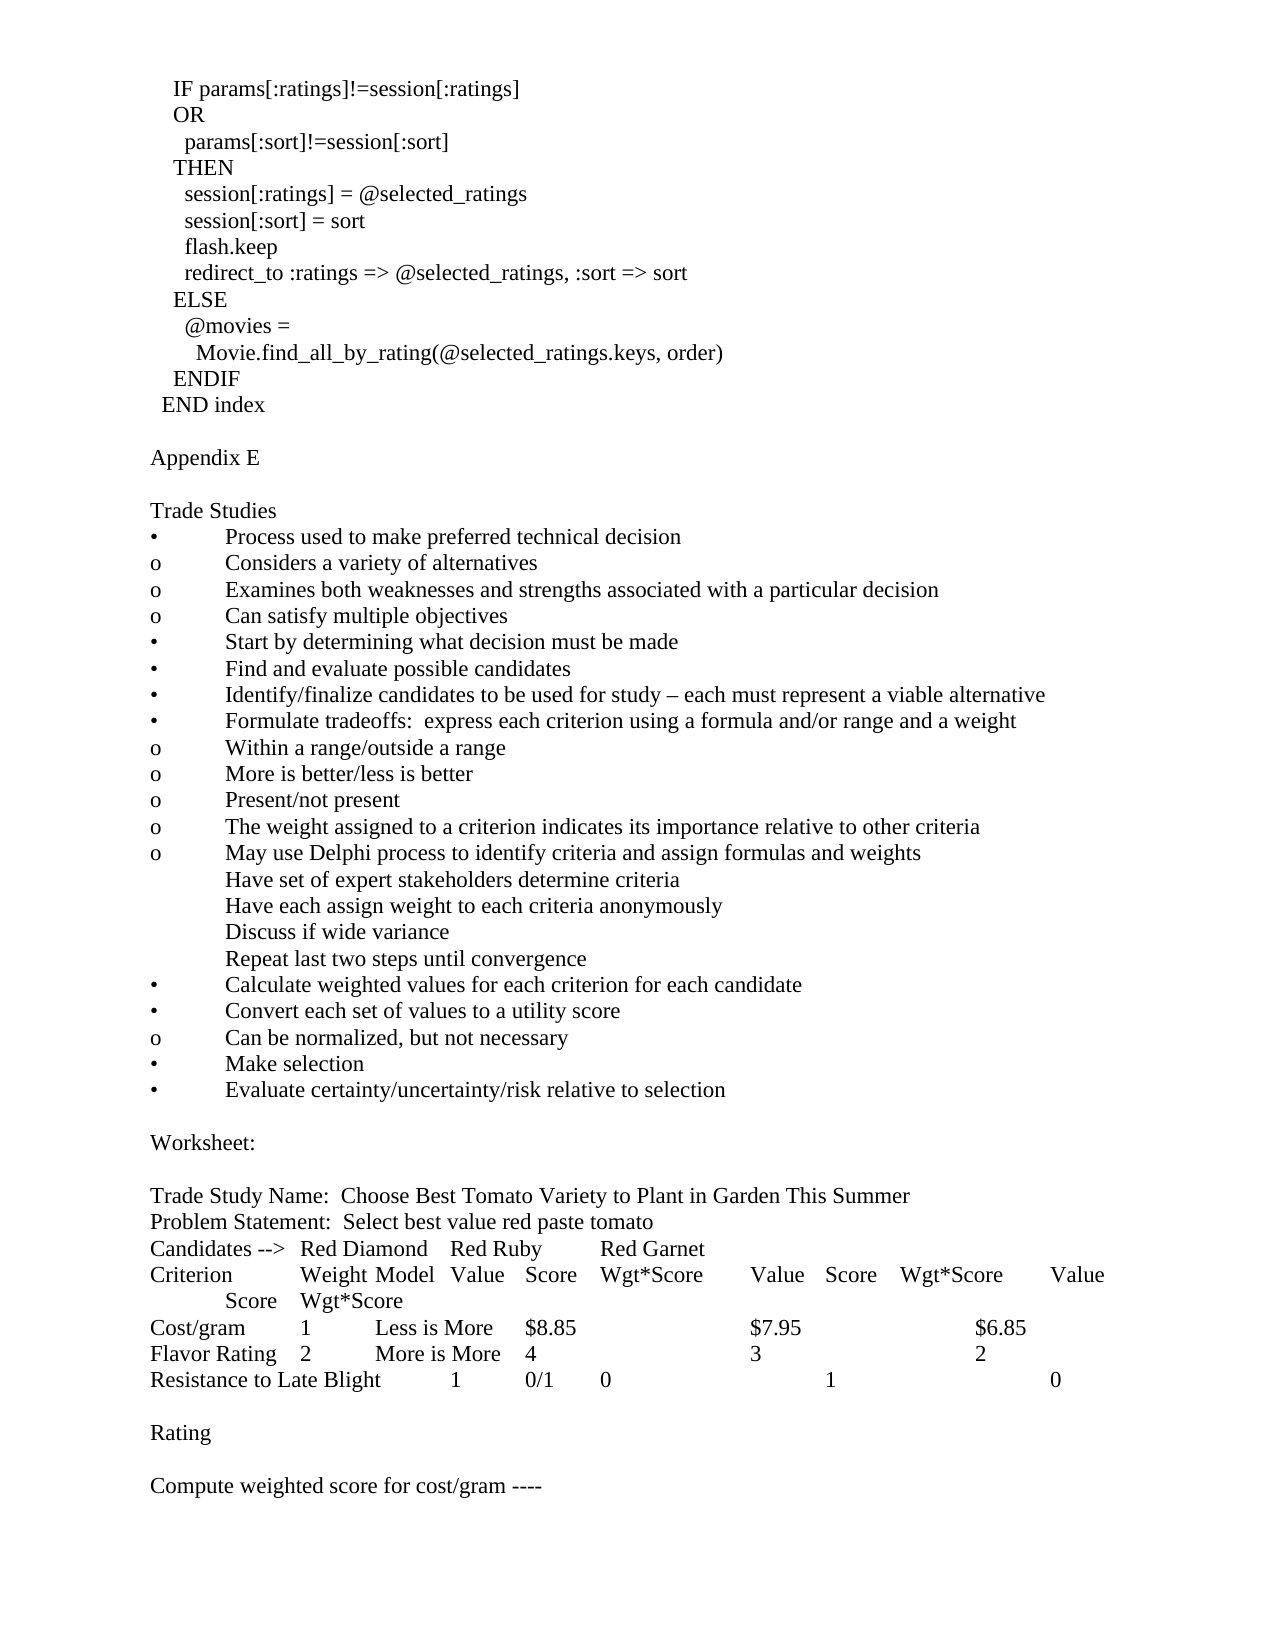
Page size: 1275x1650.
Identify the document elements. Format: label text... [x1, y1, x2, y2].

text • Calculate weighted values for each criterion for each candidate [150, 971, 1125, 997]
text Flavor Rating 2 More is More 4 3 2 [150, 1340, 1125, 1366]
text • Start by determining what decision must be made [150, 628, 1125, 655]
text session[:ratings] = @selected_ratings [150, 180, 1125, 207]
text Resistance to Late Blight 1 0/1 0 1 0 [150, 1366, 1125, 1419]
text  Discuss if wide variance [150, 918, 1125, 945]
text o Can be normalized, but not necessary [150, 1024, 1125, 1050]
text redirect_to :ratings => @selected_ratings, :sort => sort [150, 259, 1125, 286]
text Appendix E [150, 444, 1125, 470]
text • Make selection [150, 1050, 1125, 1076]
text Compute weighted score for cost/gram ---- [150, 1472, 1125, 1498]
text params[:sort]!=session[:sort] [150, 128, 1125, 154]
text • Formulate tradeoffs: express each criterion using a formula and/or range and a weight [150, 707, 1125, 734]
text o May use Delphi process to identify criteria and assign formulas and weights [150, 839, 1125, 866]
text  Repeat last two steps until convergence [150, 945, 1125, 971]
text o The weight assigned to a criterion indicates its importance relative to other criteria [150, 813, 1125, 839]
text o Present/not present [150, 787, 1125, 813]
text @movies = [150, 312, 1125, 338]
text Worksheet: [150, 1129, 1125, 1156]
text o Within a range/outside a range [150, 734, 1125, 760]
text Trade Studies [150, 497, 1125, 523]
text OR [150, 101, 1125, 128]
text THEN [150, 154, 1125, 180]
text ENDIF [150, 365, 1125, 391]
text IF params[:ratings]!=session[:ratings] [150, 75, 1125, 101]
text o Can satisfy multiple objectives [150, 602, 1125, 628]
text • Evaluate certainty/uncertainty/risk relative to selection [150, 1076, 1125, 1103]
text  Have each assign weight to each criteria anonymously [150, 892, 1125, 918]
text Cost/gram 1 Less is More $8.85 $7.95 $6.85 [150, 1314, 1125, 1340]
text Criterion Weight Model Value Score Wgt*Score Value Score Wgt*Score Value Score Wgt*Score [150, 1261, 1125, 1314]
text Rating [150, 1419, 1125, 1445]
text • Find and evaluate possible candidates [150, 655, 1125, 681]
text  Have set of expert stakeholders determine criteria [150, 866, 1125, 892]
text ELSE [150, 286, 1125, 312]
text o Examines both weaknesses and strengths associated with a particular decision [150, 576, 1125, 602]
text • Identify/finalize candidates to be used for study – each must represent a viable alternative [150, 681, 1125, 707]
text Trade Study Name: Choose Best Tomato Variety to Plant in Garden This Summer [150, 1182, 1125, 1208]
text o More is better/less is better [150, 760, 1125, 787]
text Movie.find_all_by_rating(@selected_ratings.keys, order) [150, 338, 1125, 365]
text flash.keep [150, 233, 1125, 259]
text Candidates --> Red Diamond Red Ruby Red Garnet [150, 1234, 1125, 1261]
text o Considers a variety of alternatives [150, 549, 1125, 576]
text END index [150, 391, 1125, 418]
text Problem Statement: Select best value red paste tomato [150, 1208, 1125, 1234]
text session[:sort] = sort [150, 207, 1125, 233]
text • Convert each set of values to a utility score [150, 997, 1125, 1024]
text • Process used to make preferred technical decision [150, 523, 1125, 549]
